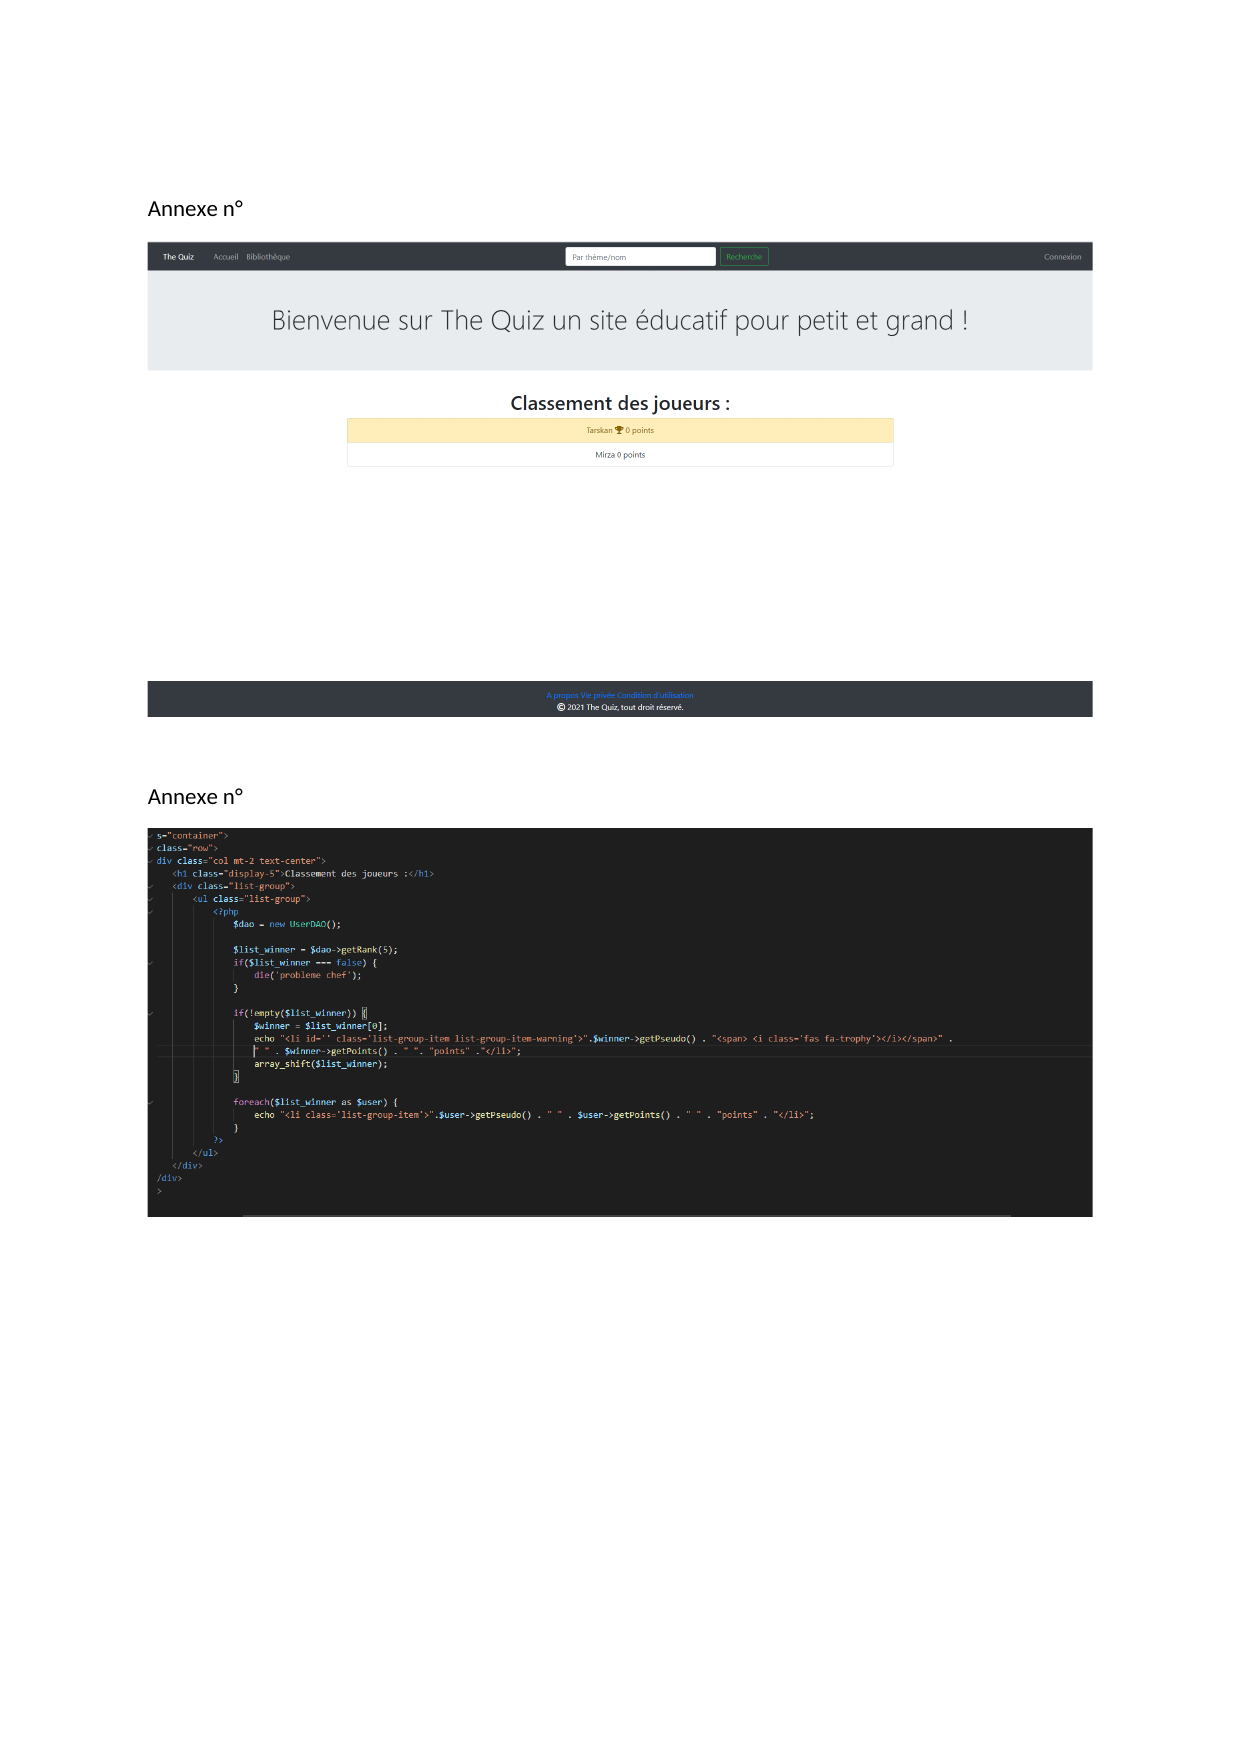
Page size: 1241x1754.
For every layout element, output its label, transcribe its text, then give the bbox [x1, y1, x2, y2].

text Annexe n° [148, 194, 1092, 223]
picture [147, 828, 1093, 1217]
text Annexe n° [148, 782, 1092, 810]
picture [147, 241, 1093, 717]
